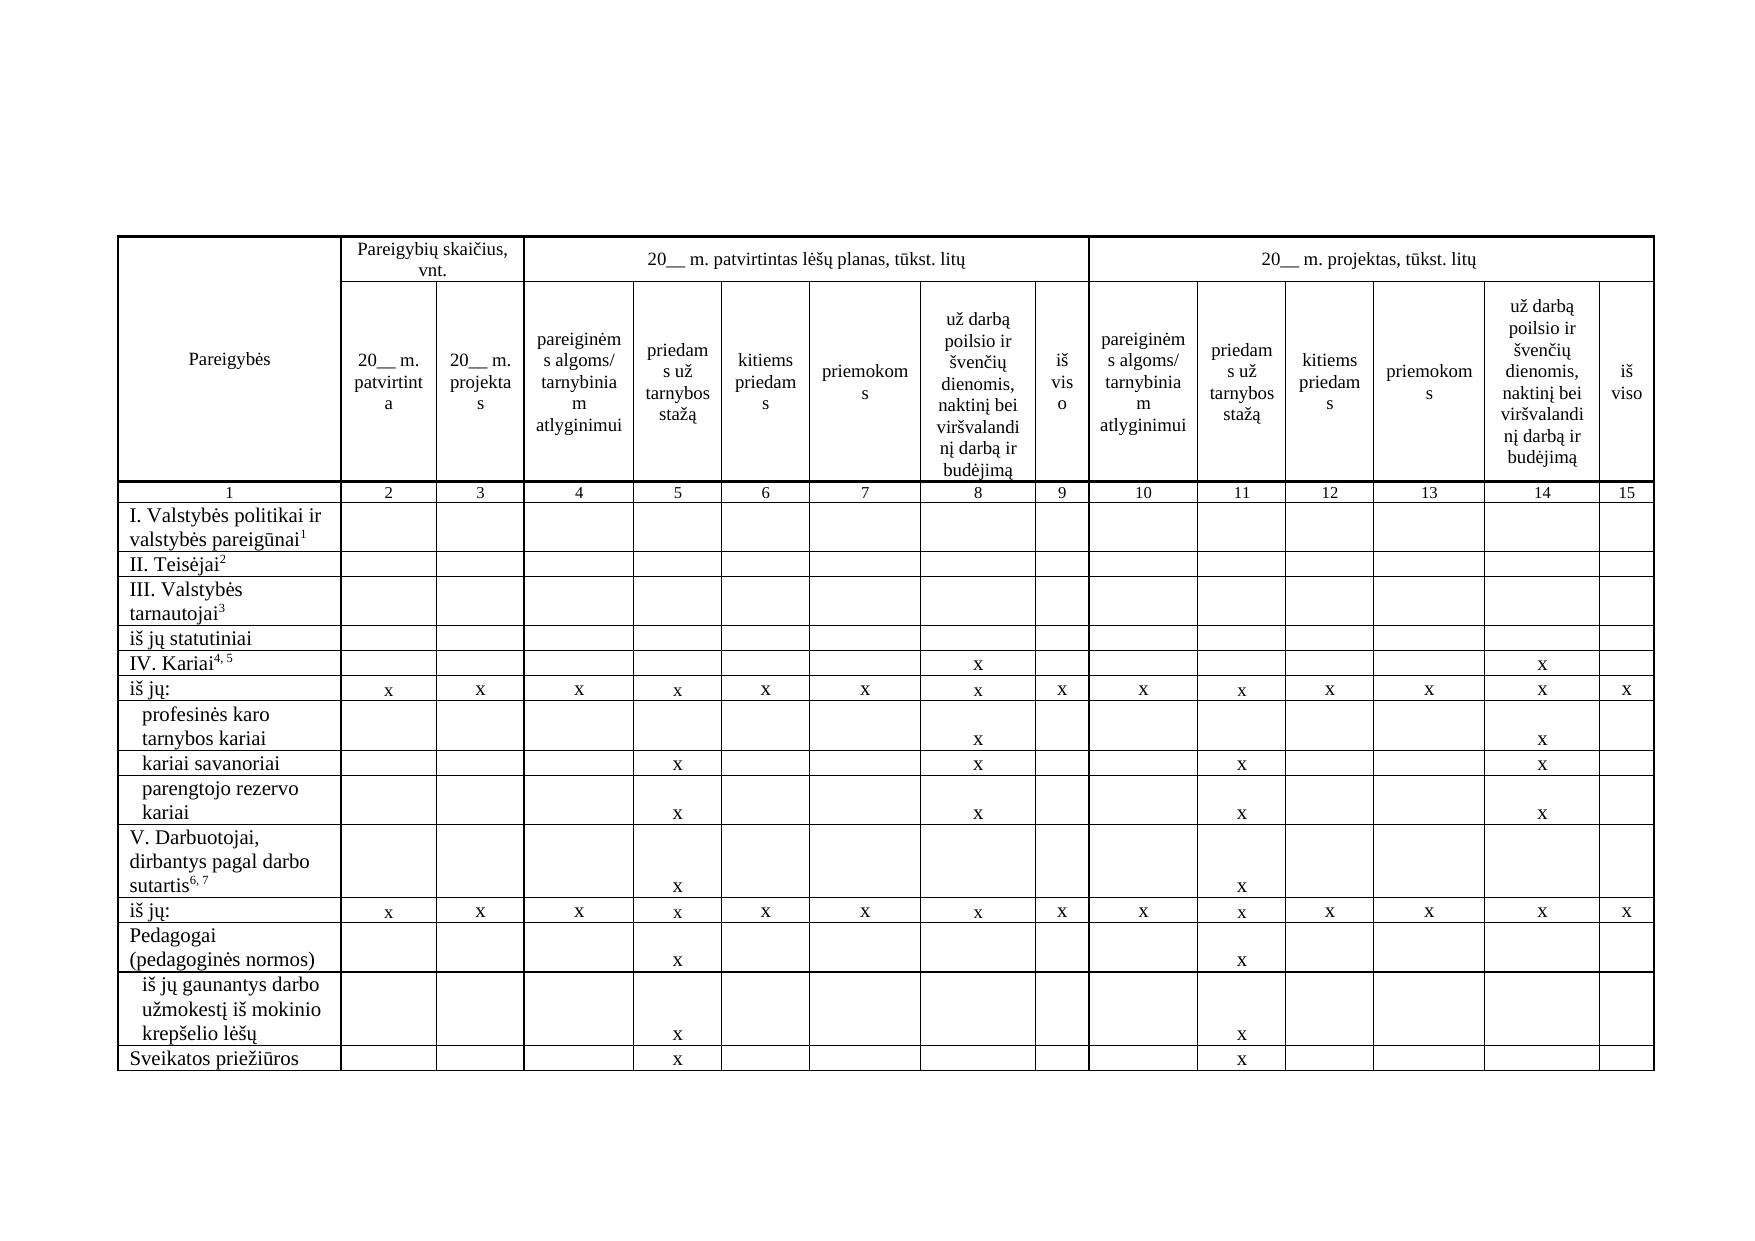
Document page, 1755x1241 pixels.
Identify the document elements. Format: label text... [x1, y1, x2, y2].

table_cell [1036, 776, 1088, 824]
table_cell [1090, 651, 1197, 675]
table_cell [1286, 626, 1373, 650]
table_cell [1198, 651, 1285, 675]
table_cell x [810, 898, 920, 922]
table_cell profesinės karo tarnybos kariai [119, 701, 340, 749]
table_cell [722, 626, 809, 650]
table_cell x [1485, 751, 1599, 775]
table_cell [1600, 626, 1653, 650]
table_cell x [525, 898, 633, 922]
table_cell už darbą poilsio ir švenčių dienomis, naktinį bei viršvalandinį darbą ir budėjimą [921, 282, 1035, 480]
table_header 20__ m. projektas, tūkst. litų [1090, 238, 1653, 281]
table_cell x [1198, 898, 1285, 922]
table_cell x [437, 898, 523, 922]
table_cell [1374, 1046, 1484, 1070]
table_cell 3 [437, 483, 523, 502]
table_cell [1036, 1046, 1088, 1070]
table_header Pareigybės [119, 238, 340, 480]
table_cell [1286, 923, 1373, 971]
table_cell [1374, 503, 1484, 551]
table_cell [1090, 776, 1197, 824]
table_cell [1485, 626, 1599, 650]
table_cell Sveikatos priežiūros [119, 1046, 340, 1070]
table_cell x [342, 676, 436, 700]
table_cell [437, 751, 523, 775]
table_cell [1374, 825, 1484, 897]
table_cell [634, 503, 721, 551]
table_cell [1485, 552, 1599, 576]
table_cell [810, 751, 920, 775]
table_cell x [1090, 676, 1197, 700]
table_cell x [1198, 973, 1285, 1044]
table_cell [722, 651, 809, 675]
table_cell iš jų gaunantys darbo užmokestį iš mokinio krepšelio lėšų [119, 973, 340, 1044]
table_cell [1090, 751, 1197, 775]
table_cell [1600, 776, 1653, 824]
table_cell [1374, 651, 1484, 675]
table_cell [1485, 577, 1599, 625]
table_cell [722, 552, 809, 576]
table_cell [1036, 626, 1088, 650]
table_cell [525, 626, 633, 650]
table_cell kitiems priedams [1286, 282, 1373, 480]
table_cell x [1036, 676, 1088, 700]
table_cell [921, 577, 1035, 625]
table_cell x [1198, 676, 1285, 700]
table_cell x [921, 898, 1035, 922]
table_cell [1286, 751, 1373, 775]
table_cell 14 [1485, 483, 1599, 502]
table_cell x [921, 776, 1035, 824]
table_cell iš viso [1036, 282, 1088, 480]
table_cell [342, 577, 436, 625]
table_cell [921, 552, 1035, 576]
table_cell [1374, 776, 1484, 824]
table_cell x [921, 701, 1035, 749]
table_cell [525, 552, 633, 576]
table_cell x [1286, 676, 1373, 700]
table_cell [1286, 973, 1373, 1044]
table_cell x [1198, 751, 1285, 775]
table_cell x [342, 898, 436, 922]
table_cell [1286, 776, 1373, 824]
table_cell [1198, 701, 1285, 749]
table_cell x [634, 973, 721, 1044]
table_cell 20__ m. projektas [437, 282, 523, 480]
table_cell [921, 1046, 1035, 1070]
table_cell [722, 701, 809, 749]
table_cell [525, 923, 633, 971]
table_cell [525, 973, 633, 1044]
table_cell kariai savanoriai [119, 751, 340, 775]
table_cell [437, 776, 523, 824]
table_cell [921, 503, 1035, 551]
table_cell už darbą poilsio ir švenčių dienomis, naktinį bei viršvalandinį darbą ir budėjimą [1485, 282, 1599, 480]
table_cell [1374, 973, 1484, 1044]
table_cell 13 [1374, 483, 1484, 502]
table_cell 20__ m. patvirtinta [342, 282, 436, 480]
table_cell [722, 825, 809, 897]
table_cell x [921, 676, 1035, 700]
table_cell [1090, 1046, 1197, 1070]
table_cell [921, 923, 1035, 971]
table_cell x [1198, 1046, 1285, 1070]
table_cell IV. Kariai4, 5 [119, 651, 340, 675]
table_cell [437, 552, 523, 576]
table_cell [810, 651, 920, 675]
table_cell 6 [722, 483, 809, 502]
table_cell [342, 552, 436, 576]
table_cell [437, 701, 523, 749]
table_cell 10 [1090, 483, 1197, 502]
table_cell [437, 626, 523, 650]
table_cell iš jų: [119, 676, 340, 700]
table_cell priedams už tarnybos stažą [1198, 282, 1285, 480]
table_cell x [634, 776, 721, 824]
table_cell [437, 1046, 523, 1070]
table_cell [1286, 1046, 1373, 1070]
table_cell x [921, 651, 1035, 675]
table_cell [810, 923, 920, 971]
table_cell [1286, 651, 1373, 675]
table_cell x [634, 1046, 721, 1070]
table_cell [1198, 577, 1285, 625]
table_cell [810, 825, 920, 897]
table_cell x [810, 676, 920, 700]
table_cell 9 [1036, 483, 1088, 502]
table_cell [810, 701, 920, 749]
table_cell [1286, 825, 1373, 897]
table_cell [1286, 701, 1373, 749]
table_cell Pedagogai (pedagoginės normos) [119, 923, 340, 971]
table_cell priedams už tarnybos stažą [634, 282, 721, 480]
table_cell 7 [810, 483, 920, 502]
table_cell V. Darbuotojai, dirbantys pagal darbo sutartis6, 7 [119, 825, 340, 897]
table_cell [1600, 923, 1653, 971]
table_cell [1374, 751, 1484, 775]
table_cell [921, 973, 1035, 1044]
table_cell [1036, 577, 1088, 625]
table_cell [342, 701, 436, 749]
table_cell x [634, 825, 721, 897]
table_cell [722, 577, 809, 625]
table_cell [1286, 503, 1373, 551]
table_cell iš viso [1600, 282, 1653, 480]
table_cell [1374, 552, 1484, 576]
table_cell [1090, 973, 1197, 1044]
table_cell I. Valstybės politikai ir valstybės pareigūnai1 [119, 503, 340, 551]
table_cell [810, 577, 920, 625]
table_cell x [1485, 701, 1599, 749]
table_cell x [1600, 676, 1653, 700]
table_cell 8 [921, 483, 1035, 502]
table_cell [1286, 577, 1373, 625]
table_cell [1036, 503, 1088, 551]
table_cell [1374, 923, 1484, 971]
table_cell [1090, 577, 1197, 625]
table_cell [1036, 651, 1088, 675]
table_cell [1036, 552, 1088, 576]
table_cell [1600, 651, 1653, 675]
table_cell x [1485, 776, 1599, 824]
table_cell [525, 751, 633, 775]
table_cell iš jų statutiniai [119, 626, 340, 650]
table_cell [342, 751, 436, 775]
table_cell [1090, 825, 1197, 897]
table_cell [1600, 503, 1653, 551]
table_cell x [634, 751, 721, 775]
table_cell [525, 701, 633, 749]
table_cell [810, 973, 920, 1044]
table_cell III. Valstybės tarnautojai3 [119, 577, 340, 625]
table_cell [525, 825, 633, 897]
table_cell [722, 751, 809, 775]
table_cell [1036, 923, 1088, 971]
table_cell [1090, 626, 1197, 650]
table_cell [810, 776, 920, 824]
table_header Pareigybių skaičius, vnt. [342, 238, 523, 281]
table_cell [921, 626, 1035, 650]
table_cell [1485, 503, 1599, 551]
table_cell [1485, 825, 1599, 897]
table_cell [810, 503, 920, 551]
table_cell [1036, 751, 1088, 775]
table_cell [342, 1046, 436, 1070]
table_cell [1036, 973, 1088, 1044]
table_cell [1600, 1046, 1653, 1070]
table_cell [1198, 626, 1285, 650]
table_cell [437, 577, 523, 625]
table_cell x [1198, 776, 1285, 824]
table_cell pareiginėms algoms/ tarnybiniam atlyginimui [525, 282, 633, 480]
table_cell [1485, 973, 1599, 1044]
table_cell 4 [525, 483, 633, 502]
table_cell x [1090, 898, 1197, 922]
table_cell [342, 503, 436, 551]
table_cell [525, 1046, 633, 1070]
table_cell [634, 651, 721, 675]
table_cell II. Teisėjai2 [119, 552, 340, 576]
table_cell [525, 503, 633, 551]
table_cell x [1374, 676, 1484, 700]
table_header 20__ m. patvirtintas lėšų planas, tūkst. litų [525, 238, 1088, 281]
table_cell [1600, 973, 1653, 1044]
table_cell x [634, 923, 721, 971]
table_cell 2 [342, 483, 436, 502]
table_cell [1090, 923, 1197, 971]
table_cell priemokoms [810, 282, 920, 480]
table_cell x [722, 898, 809, 922]
table_cell [1485, 1046, 1599, 1070]
table_cell x [437, 676, 523, 700]
table_cell [722, 973, 809, 1044]
table_cell 5 [634, 483, 721, 502]
table_cell [810, 626, 920, 650]
table_cell x [634, 898, 721, 922]
table_cell [342, 776, 436, 824]
table_cell x [1485, 898, 1599, 922]
table_cell [722, 776, 809, 824]
table_cell [1374, 701, 1484, 749]
table_cell [1090, 701, 1197, 749]
table_cell [525, 577, 633, 625]
table_cell [634, 577, 721, 625]
table_cell [634, 552, 721, 576]
table_cell [437, 825, 523, 897]
table_cell x [1036, 898, 1088, 922]
table_cell [437, 973, 523, 1044]
table_cell [1600, 577, 1653, 625]
table_cell x [1198, 825, 1285, 897]
table_cell [1600, 701, 1653, 749]
table_cell [1485, 923, 1599, 971]
table_cell iš jų: [119, 898, 340, 922]
table_cell [634, 701, 721, 749]
table_cell kitiems priedams [722, 282, 809, 480]
table_cell [722, 1046, 809, 1070]
table_cell x [1485, 651, 1599, 675]
table_cell x [1485, 676, 1599, 700]
table_cell [342, 923, 436, 971]
table_cell [1198, 552, 1285, 576]
table_cell [1036, 701, 1088, 749]
table_cell 1 [119, 483, 340, 502]
table_cell [342, 651, 436, 675]
table_cell [1090, 552, 1197, 576]
table_cell x [525, 676, 633, 700]
table_cell pareiginėms algoms/ tarnybiniam atlyginimui [1090, 282, 1197, 480]
table_cell [342, 973, 436, 1044]
table_cell [810, 1046, 920, 1070]
table_cell [342, 825, 436, 897]
table_cell [1036, 825, 1088, 897]
table_cell [1198, 503, 1285, 551]
table_cell 12 [1286, 483, 1373, 502]
table_cell [525, 776, 633, 824]
table_cell [342, 626, 436, 650]
table_cell priemokoms [1374, 282, 1484, 480]
table_cell [1090, 503, 1197, 551]
table_cell [722, 923, 809, 971]
table_cell [437, 651, 523, 675]
table_cell [810, 552, 920, 576]
table_cell x [1374, 898, 1484, 922]
table_cell [437, 503, 523, 551]
table_cell [1374, 626, 1484, 650]
table_cell parengtojo rezervo kariai [119, 776, 340, 824]
table_cell 11 [1198, 483, 1285, 502]
table_cell [525, 651, 633, 675]
table_cell x [1600, 898, 1653, 922]
table_cell [1286, 552, 1373, 576]
table_cell 15 [1600, 483, 1653, 502]
table_cell [1374, 577, 1484, 625]
table_cell x [921, 751, 1035, 775]
table_cell [1600, 825, 1653, 897]
table_cell [722, 503, 809, 551]
table_cell x [722, 676, 809, 700]
table_cell [921, 825, 1035, 897]
table_cell x [1286, 898, 1373, 922]
table_cell x [1198, 923, 1285, 971]
table_cell [437, 923, 523, 971]
table_cell [634, 626, 721, 650]
table_cell [1600, 751, 1653, 775]
table_cell x [634, 676, 721, 700]
table_cell [1600, 552, 1653, 576]
